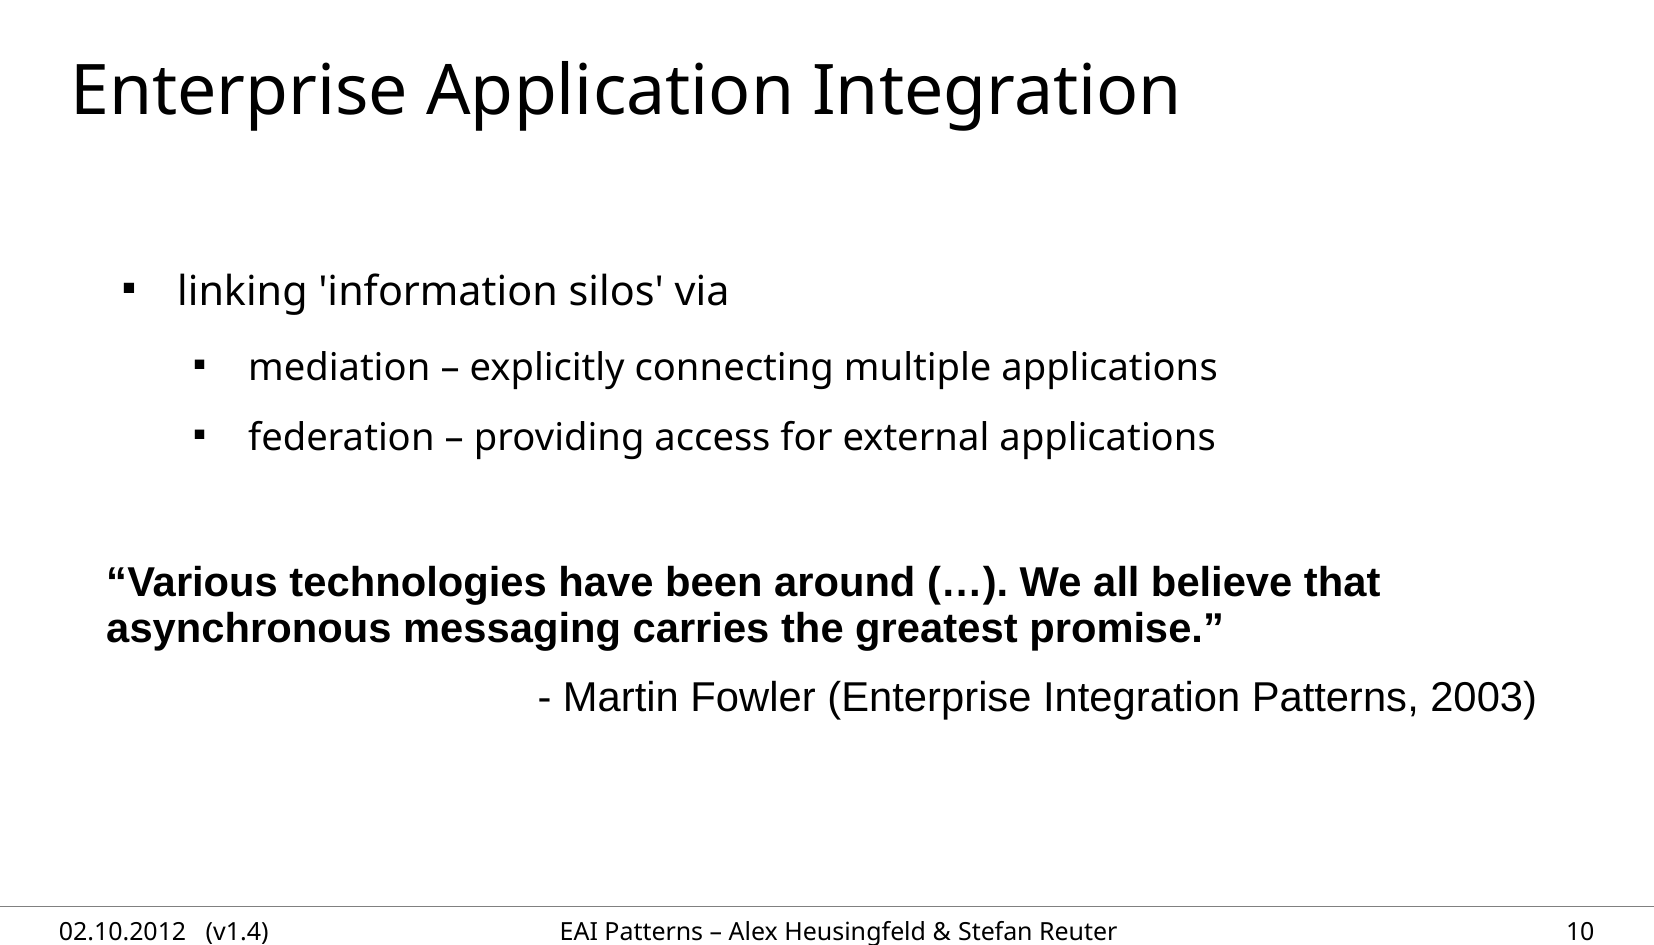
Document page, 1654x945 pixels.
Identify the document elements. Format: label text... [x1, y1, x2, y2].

list linking 'information silos' via mediation – explicitly connecting multiple applications federation – providing access for external applications “Various technologies have been around (…). We all believe that asynchronous messaging carries the greatest promise.” - Martin Fowler (Enterprise Integration Patterns, 2003) [106, 260, 1538, 809]
title Enterprise Application Integration [70, 17, 1583, 158]
